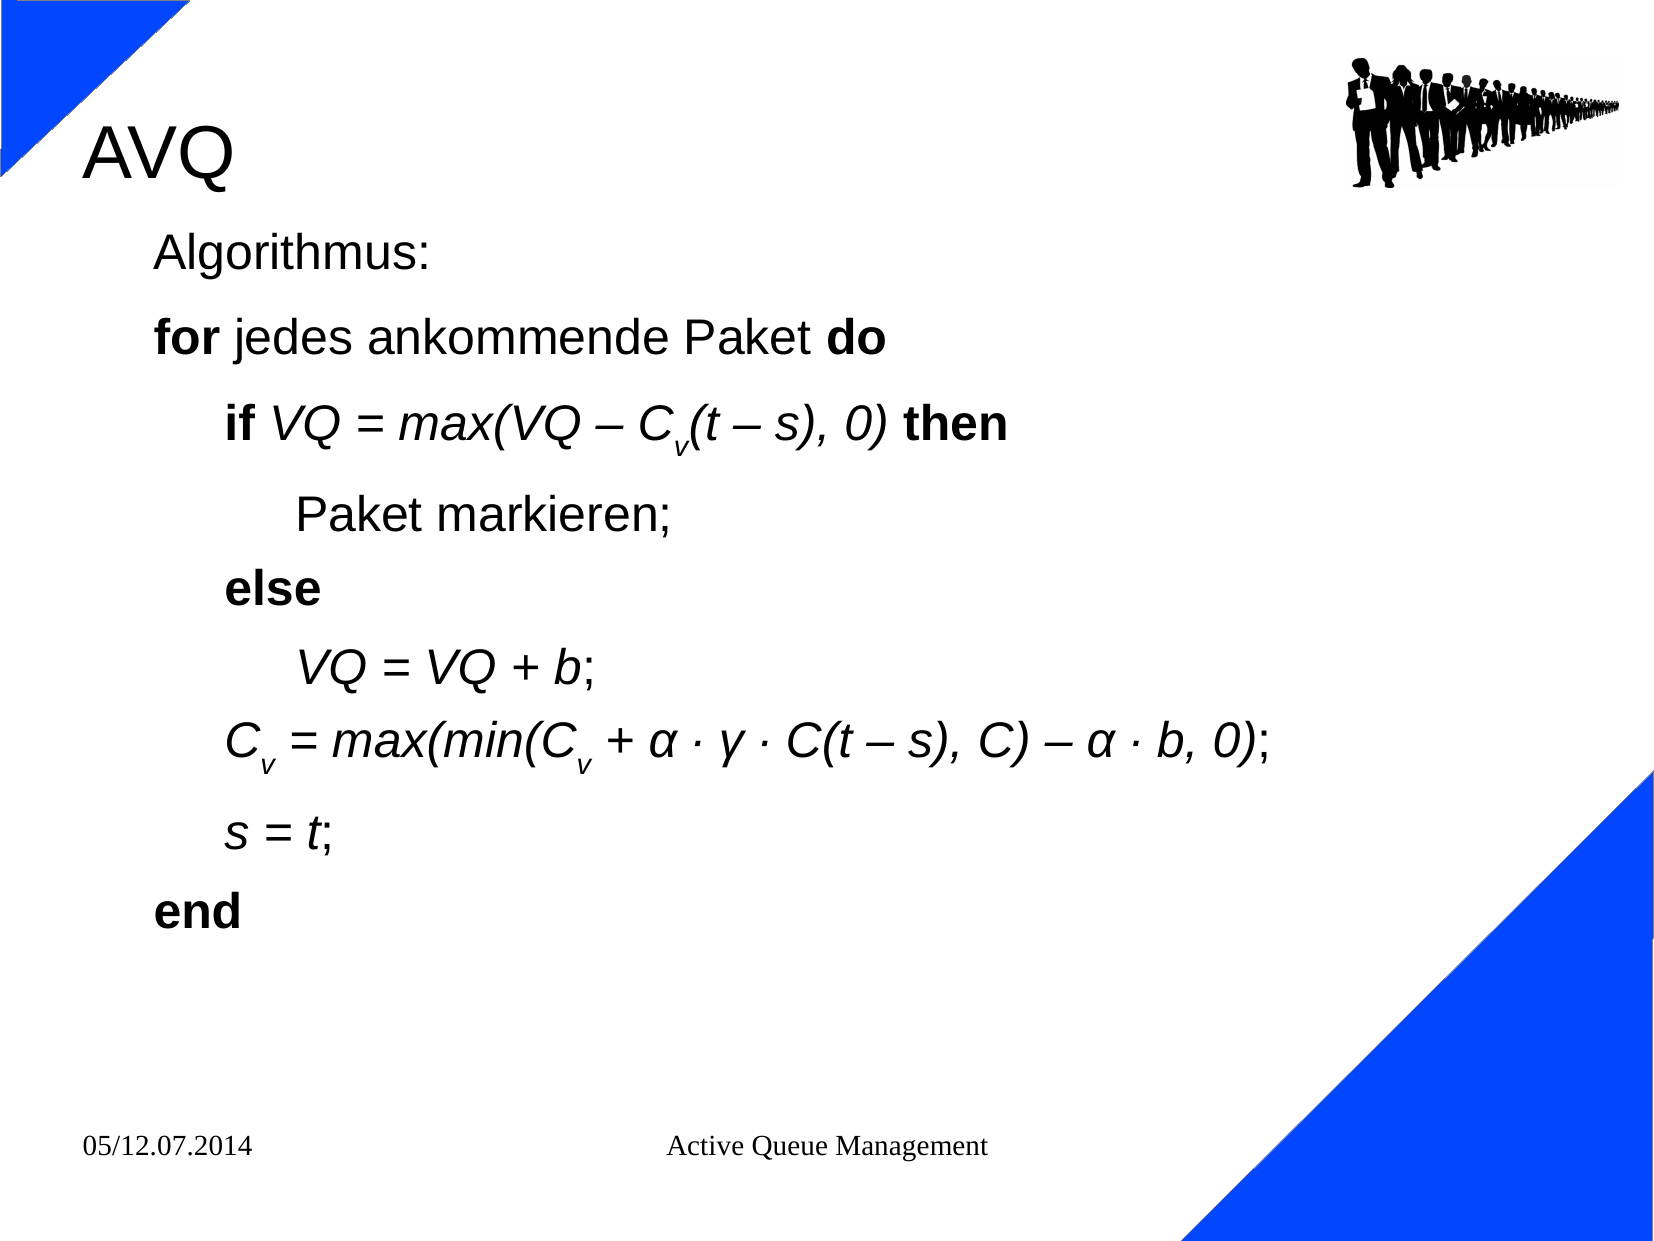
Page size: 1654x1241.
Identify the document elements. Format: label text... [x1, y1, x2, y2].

title AVQ [82, 49, 1571, 224]
text_box [0, 0, 190, 177]
list Algorithmus: for jedes ankommende Paket do if VQ = max(VQ – Cv(t – s), 0) then Paket markieren; else VQ = VQ + b; Cv = max(min(Cv + α ∙ γ ∙ C(t – s), C) – α ∙ b, 0); s = t; end [82, 224, 1571, 1043]
text_box [1180, 770, 1654, 1241]
picture [1346, 58, 1619, 188]
